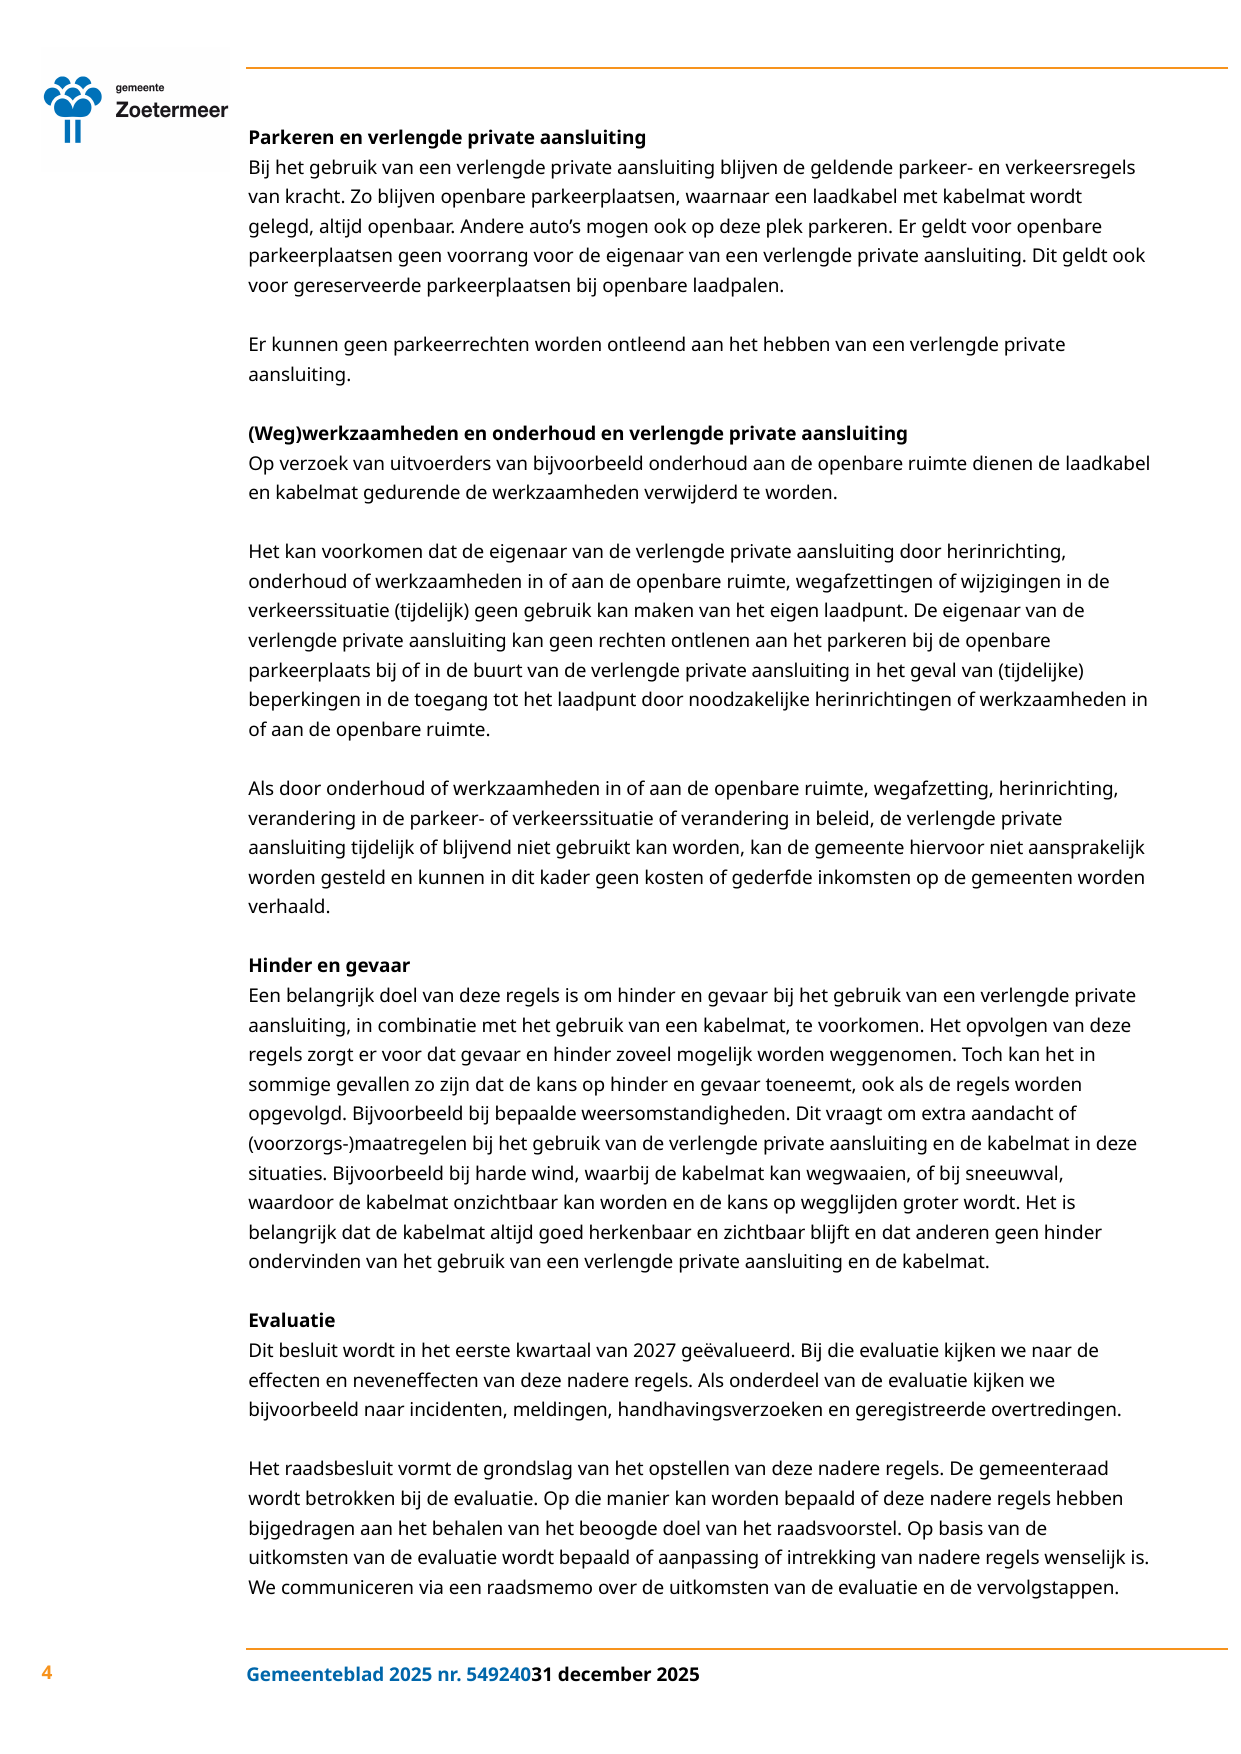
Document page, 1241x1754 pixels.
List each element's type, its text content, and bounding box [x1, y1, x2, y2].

text Parkeren en verlengde private aansluiting [248, 124, 1152, 150]
text Evaluatie [248, 1308, 1152, 1333]
picture [41, 47, 231, 172]
text (Weg)werkzaamheden en onderhoud en verlengde private aansluiting [248, 420, 1152, 446]
text Er kunnen geen parkeerrechten worden ontleend aan het hebben van een verlengde private aansluiting. [248, 331, 1152, 387]
text Als door onderhoud of werkzaamheden in of aan de openbare ruimte, wegafzetting, herinrichting, verandering in de parkeer- of verkeerssituatie of verandering in beleid, de verlengde private aansluiting tijdelijk of blijvend niet gebruikt kan worden, kan de gemeente hiervoor niet aansprakelijk worden gesteld en kunnen in dit kader geen kosten of gederfde inkomsten op de gemeenten worden verhaald. [248, 775, 1152, 919]
text Op verzoek van uitvoerders van bijvoorbeeld onderhoud aan de openbare ruimte dienen de laadkabel en kabelmat gedurende de werkzaamheden verwijderd te worden. [248, 450, 1152, 505]
text Een belangrijk doel van deze regels is om hinder en gevaar bij het gebruik van een verlengde private aansluiting, in combinatie met het gebruik van een kabelmat, te voorkomen. Het opvolgen van deze regels zorgt er voor dat gevaar en hinder zoveel mogelijk worden weggenomen. Toch kan het in sommige gevallen zo zijn dat de kans op hinder en gevaar toeneemt, ook als de regels worden opgevolgd. Bijvoorbeeld bij bepaalde weersomstandigheden. Dit vraagt om extra aandacht of (voorzorgs-)maatregelen bij het gebruik van de verlengde private aansluiting en de kabelmat in deze situaties. Bijvoorbeeld bij harde wind, waarbij de kabelmat kan wegwaaien, of bij sneeuwval, waardoor de kabelmat onzichtbaar kan worden en de kans op wegglijden groter wordt. Het is belangrijk dat de kabelmat altijd goed herkenbaar en zichtbaar blijft en dat anderen geen hinder ondervinden van het gebruik van een verlengde private aansluiting en de kabelmat. [248, 982, 1152, 1274]
text Bij het gebruik van een verlengde private aansluiting blijven de geldende parkeer- en verkeersregels van kracht. Zo blijven openbare parkeerplaatsen, waarnaar een laadkabel met kabelmat wordt gelegd, altijd openbaar. Andere auto’s mogen ook op deze plek parkeren. Er geldt voor openbare parkeerplaatsen geen voorrang voor de eigenaar van een verlengde private aansluiting. Dit geldt ook voor gereserveerde parkeerplaatsen bij openbare laadpalen. [248, 154, 1152, 298]
text Het raadsbesluit vormt de grondslag van het opstellen van deze nadere regels. De gemeenteraad wordt betrokken bij de evaluatie. Op die manier kan worden bepaald of deze nadere regels hebben bijgedragen aan het behalen van het beoogde doel van het raadsvoorstel. Op basis van de uitkomsten van de evaluatie wordt bepaald of aanpassing of intrekking van nadere regels wenselijk is. We communiceren via een raadsmemo over de uitkomsten van de evaluatie en de vervolgstappen. [248, 1456, 1152, 1600]
text Hinder en gevaar [248, 953, 1152, 978]
text Dit besluit wordt in het eerste kwartaal van 2027 geëvalueerd. Bij die evaluatie kijken we naar de effecten en neveneffecten van deze nadere regels. Als onderdeel van de evaluatie kijken we bijvoorbeeld naar incidenten, meldingen, handhavingsverzoeken en geregistreerde overtredingen. [248, 1337, 1152, 1422]
text Het kan voorkomen dat de eigenaar van de verlengde private aansluiting door herinrichting, onderhoud of werkzaamheden in of aan de openbare ruimte, wegafzettingen of wijzigingen in de verkeerssituatie (tijdelijk) geen gebruik kan maken van het eigen laadpunt. De eigenaar van de verlengde private aansluiting kan geen rechten ontlenen aan het parkeren bij de openbare parkeerplaats bij of in de buurt van de verlengde private aansluiting in het geval van (tijdelijke) beperkingen in de toegang tot het laadpunt door noodzakelijke herinrichtingen of werkzaamheden in of aan de openbare ruimte. [248, 538, 1152, 742]
